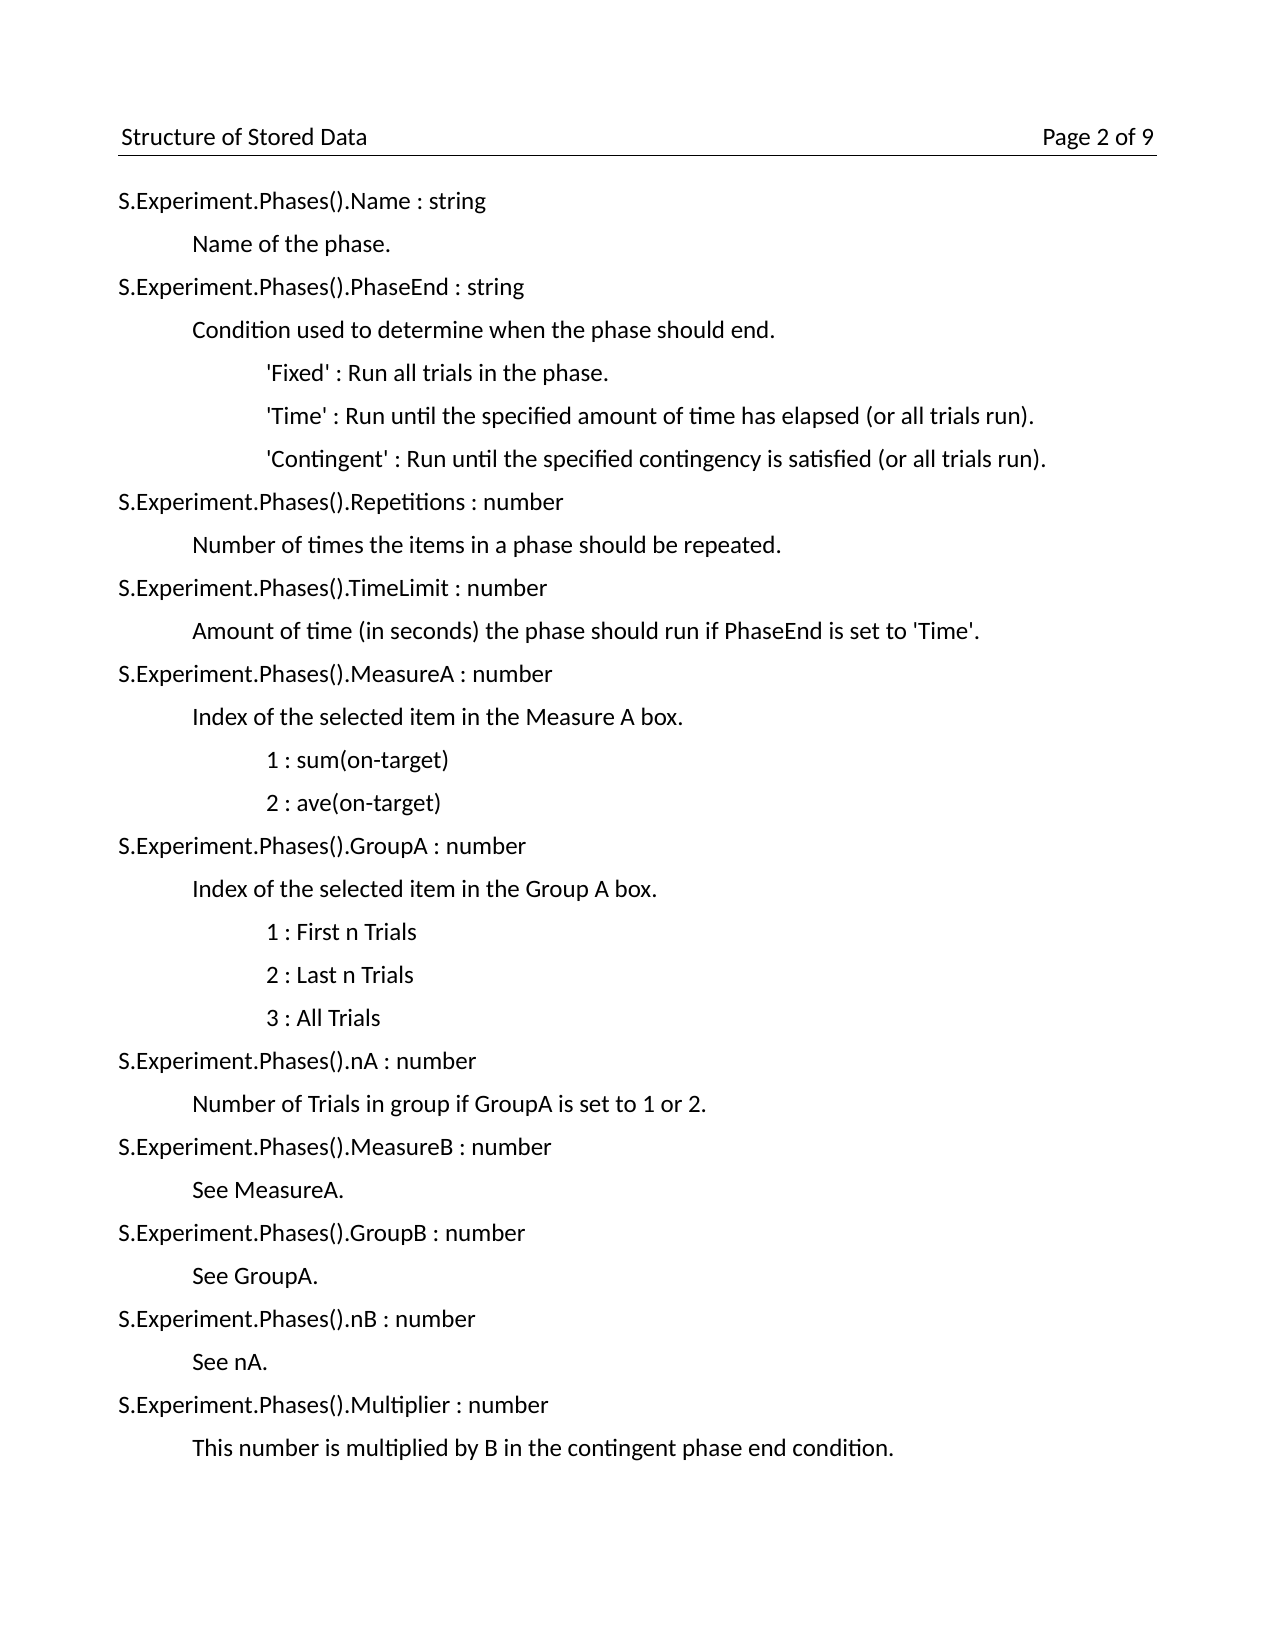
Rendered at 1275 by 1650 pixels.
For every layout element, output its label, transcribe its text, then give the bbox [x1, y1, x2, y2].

text Number of Trials in group if GroupA is set to 1 or 2. [118, 1088, 1157, 1119]
text Index of the selected item in the Group A box. [118, 873, 1157, 904]
text 'Time' : Run until the specified amount of time has elapsed (or all trials run). [118, 400, 1157, 430]
text This number is multiplied by B in the contingent phase end condition. [118, 1432, 1157, 1463]
text Index of the selected item in the Measure A box. [118, 701, 1157, 732]
text 1 : First n Trials [118, 916, 1157, 947]
text 'Fixed' : Run all trials in the phase. [118, 357, 1157, 387]
text S.Experiment.Phases().MeasureB : number [118, 1131, 1157, 1162]
text S.Experiment.Phases().GroupB : number [118, 1217, 1157, 1248]
text S.Experiment.Phases().Repetitions : number [118, 486, 1157, 516]
text S.Experiment.Phases().Name : string [118, 185, 1157, 215]
text S.Experiment.Phases().TimeLimit : number [118, 572, 1157, 602]
text See GroupA. [118, 1260, 1157, 1291]
text See MeasureA. [118, 1174, 1157, 1205]
text Condition used to determine when the phase should end. [118, 314, 1157, 344]
text 2 : ave(on-target) [118, 787, 1157, 818]
text 3 : All Trials [118, 1002, 1157, 1033]
text See nA. [118, 1346, 1157, 1377]
text S.Experiment.Phases().nB : number [118, 1303, 1157, 1334]
text 2 : Last n Trials [118, 959, 1157, 990]
text 'Contingent' : Run until the specified contingency is satisfied (or all trials run). [118, 443, 1157, 473]
text S.Experiment.Phases().Multiplier : number [118, 1389, 1157, 1420]
text Amount of time (in seconds) the phase should run if PhaseEnd is set to 'Time'. [118, 615, 1157, 646]
text S.Experiment.Phases().GroupA : number [118, 830, 1157, 861]
text S.Experiment.Phases().MeasureA : number [118, 658, 1157, 688]
text S.Experiment.Phases().PhaseEnd : string [118, 271, 1157, 301]
text 1 : sum(on-target) [118, 744, 1157, 774]
text Name of the phase. [118, 228, 1157, 258]
text Number of times the items in a phase should be repeated. [118, 529, 1157, 559]
text S.Experiment.Phases().nA : number [118, 1045, 1157, 1076]
